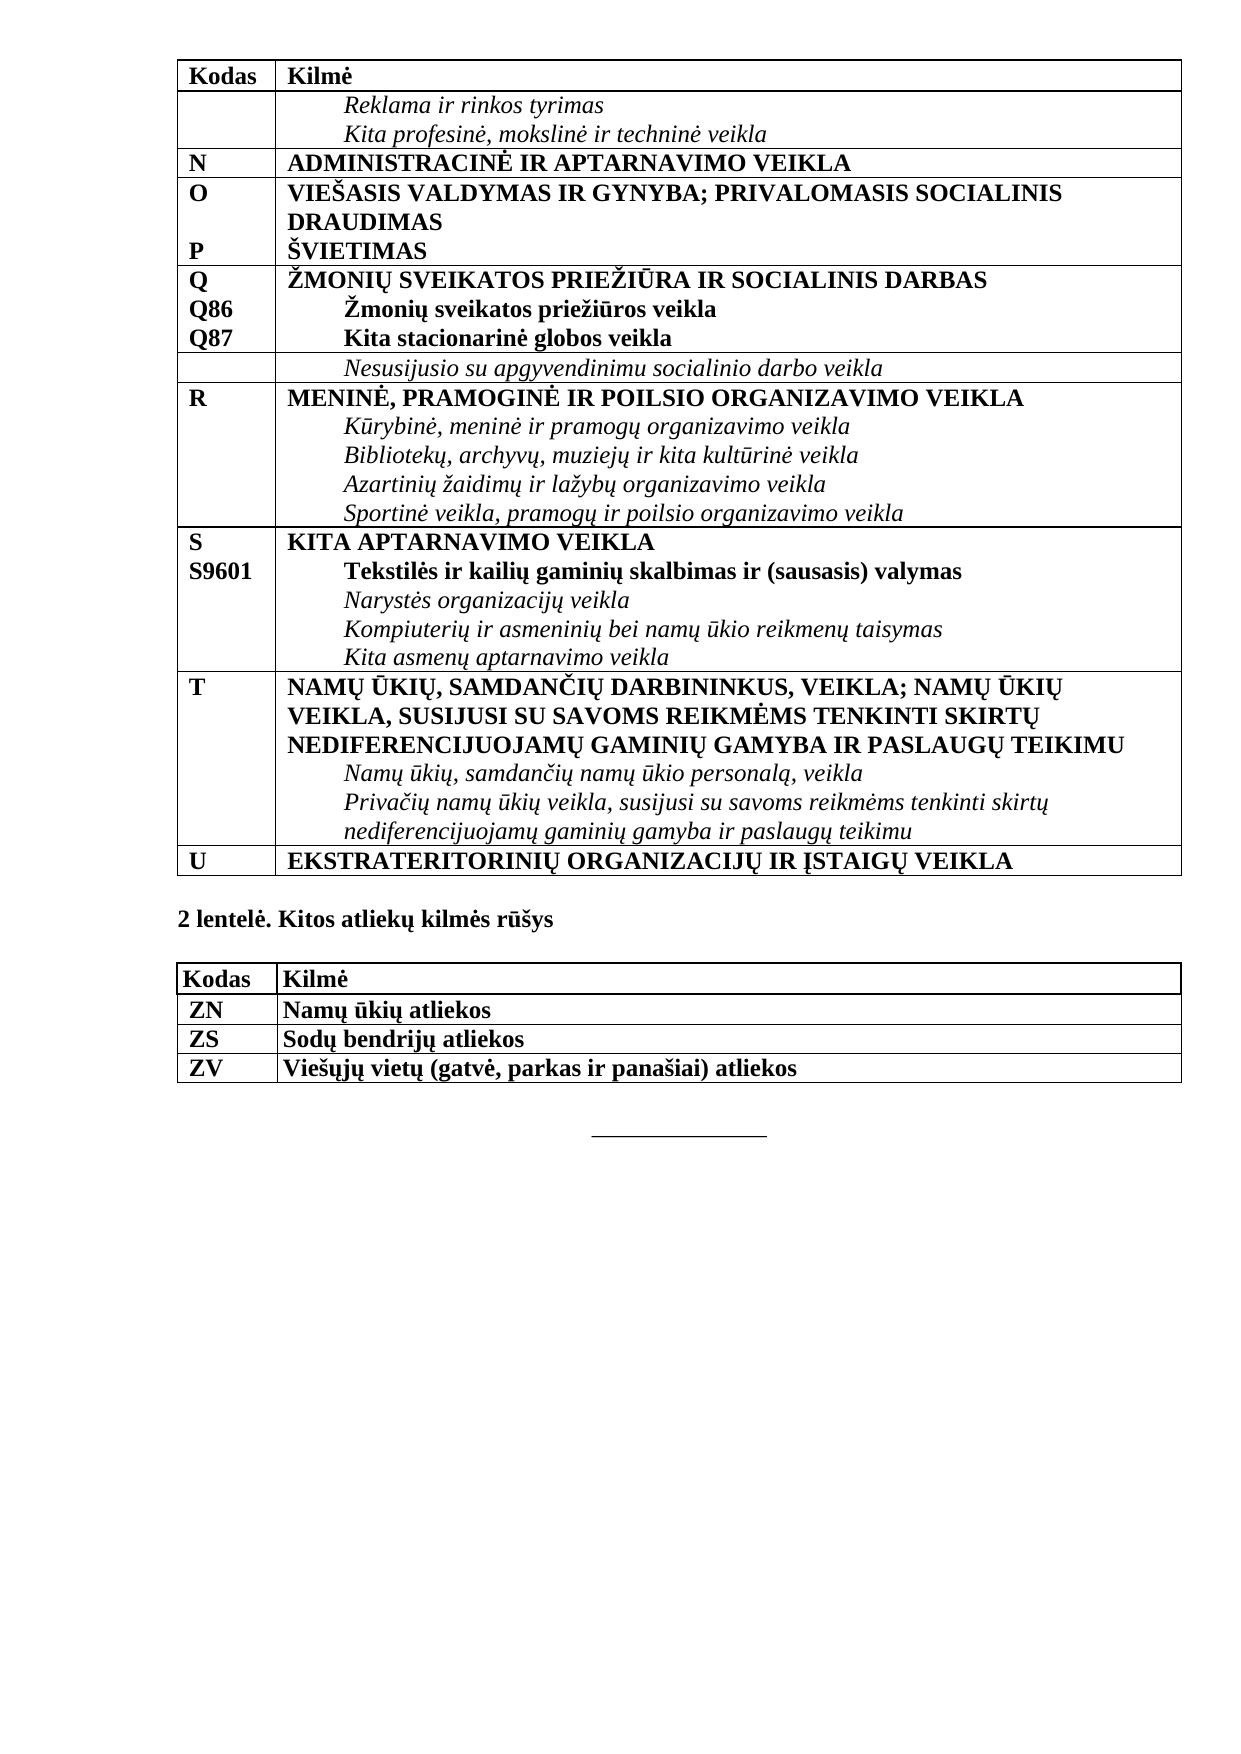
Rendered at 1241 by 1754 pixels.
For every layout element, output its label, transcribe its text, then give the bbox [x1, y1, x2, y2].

table_header Kilmė [276, 61, 1181, 90]
table_header Kodas [178, 61, 275, 90]
table_cell Viešųjų vietų (gatvė, parkas ir panašiai) atliekos [278, 1054, 1181, 1082]
table_cell [178, 469, 275, 498]
table_cell Narystės organizacijų veikla [333, 585, 1181, 614]
table_cell [178, 353, 275, 382]
table_cell Namų ūkių, samdančių namų ūkio personalą, veikla [333, 759, 1181, 787]
table_cell [276, 323, 332, 352]
table_cell [276, 411, 332, 440]
table_cell EKSTRATERITORINIŲ ORGANIZACIJŲ IR ĮSTAIGŲ VEIKLA [276, 846, 1181, 874]
table_cell Žmonių sveikatos priežiūros veikla [333, 294, 1181, 323]
table_cell U [178, 846, 275, 874]
table_cell O [178, 178, 275, 236]
table_cell NAMŲ ŪKIŲ, SAMDANČIŲ DARBININKUS, VEIKLA; NAMŲ ŪKIŲ VEIKLA, SUSIJUSI SU SAVOMS REIKMĖMS TENKINTI SKIRTŲ NEDIFERENCIJUOJAMŲ GAMINIŲ GAMYBA IR PASLAUGŲ TEIKIMU [276, 672, 1181, 758]
table_cell [276, 92, 332, 119]
table_cell ZS [178, 1025, 277, 1053]
table_cell ŽMONIŲ SVEIKATOS PRIEŽIŪRA IR SOCIALINIS DARBAS [276, 266, 1181, 294]
table_cell Azartinių žaidimų ir lažybų organizavimo veikla [333, 469, 1181, 498]
table_cell R [178, 383, 275, 411]
table_cell P [178, 236, 275, 264]
table_cell Kita stacionarinė globos veikla [333, 323, 1181, 352]
table_cell [276, 353, 332, 382]
table_cell [178, 643, 275, 671]
table_cell Reklama ir rinkos tyrimas [333, 92, 1181, 119]
table_cell S9601 [178, 556, 275, 585]
table_cell [276, 294, 332, 323]
table_cell Kita asmenų aptarnavimo veikla [333, 643, 1181, 671]
table_cell KITA APTARNAVIMO VEIKLA [276, 528, 1181, 556]
table_cell Nesusijusio su apgyvendinimu socialinio darbo veikla [333, 353, 1181, 382]
table_cell [276, 498, 332, 526]
table_cell [276, 787, 332, 845]
table_cell [178, 498, 275, 526]
table_header Kodas [178, 964, 276, 993]
table_cell S [178, 528, 275, 556]
table_cell [276, 585, 332, 614]
table_cell N [178, 149, 275, 177]
table_cell Kita profesinė, mokslinė ir techninė veikla [333, 119, 1181, 147]
table_cell [178, 119, 275, 147]
table_cell Sportinė veikla, pramogų ir poilsio organizavimo veikla [333, 498, 1181, 526]
table_cell Privačių namų ūkių veikla, susijusi su savoms reikmėms tenkinti skirtų nediferencijuojamų gaminių gamyba ir paslaugų teikimu [333, 787, 1181, 845]
table_cell [178, 759, 275, 787]
table_cell Tekstilės ir kailių gaminių skalbimas ir (sausasis) valymas [333, 556, 1181, 585]
table_cell Kūrybinė, meninė ir pramogų organizavimo veikla [333, 411, 1181, 440]
table_cell ADMINISTRACINĖ IR APTARNAVIMO VEIKLA [276, 149, 1181, 177]
table_cell Kompiuterių ir asmeninių bei namų ūkio reikmenų taisymas [333, 614, 1181, 642]
table_cell [276, 614, 332, 642]
table_cell Q [178, 266, 275, 294]
table_cell [178, 585, 275, 614]
table_cell [276, 119, 332, 147]
table_cell MENINĖ, PRAMOGINĖ IR POILSIO ORGANIZAVIMO VEIKLA [276, 383, 1181, 411]
table_cell Namų ūkių atliekos [278, 995, 1181, 1023]
table_cell [178, 440, 275, 469]
table_cell T [178, 672, 275, 758]
table_cell [178, 92, 275, 119]
table_cell [276, 556, 332, 585]
table_cell ZV [178, 1054, 277, 1082]
text 2 lentelė. Kitos atliekų kilmės rūšys [177, 904, 1181, 933]
text ______________ [177, 1111, 1181, 1140]
table_cell [276, 643, 332, 671]
table_cell Q87 [178, 323, 275, 352]
table_cell Bibliotekų, archyvų, muziejų ir kita kultūrinė veikla [333, 440, 1181, 469]
table_header Kilmė [278, 964, 1180, 993]
table_cell VIEŠASIS VALDYMAS IR GYNYBA; PRIVALOMASIS SOCIALINIS DRAUDIMAS [276, 178, 1181, 236]
table_cell [178, 614, 275, 642]
table_cell [276, 759, 332, 787]
table_cell Sodų bendrijų atliekos [278, 1025, 1181, 1053]
table_cell [276, 440, 332, 469]
table_cell ZN [178, 995, 277, 1023]
table_cell [178, 787, 275, 845]
table_cell [178, 411, 275, 440]
table_cell ŠVIETIMAS [276, 236, 1181, 264]
table_cell Q86 [178, 294, 275, 323]
table_cell [276, 469, 332, 498]
